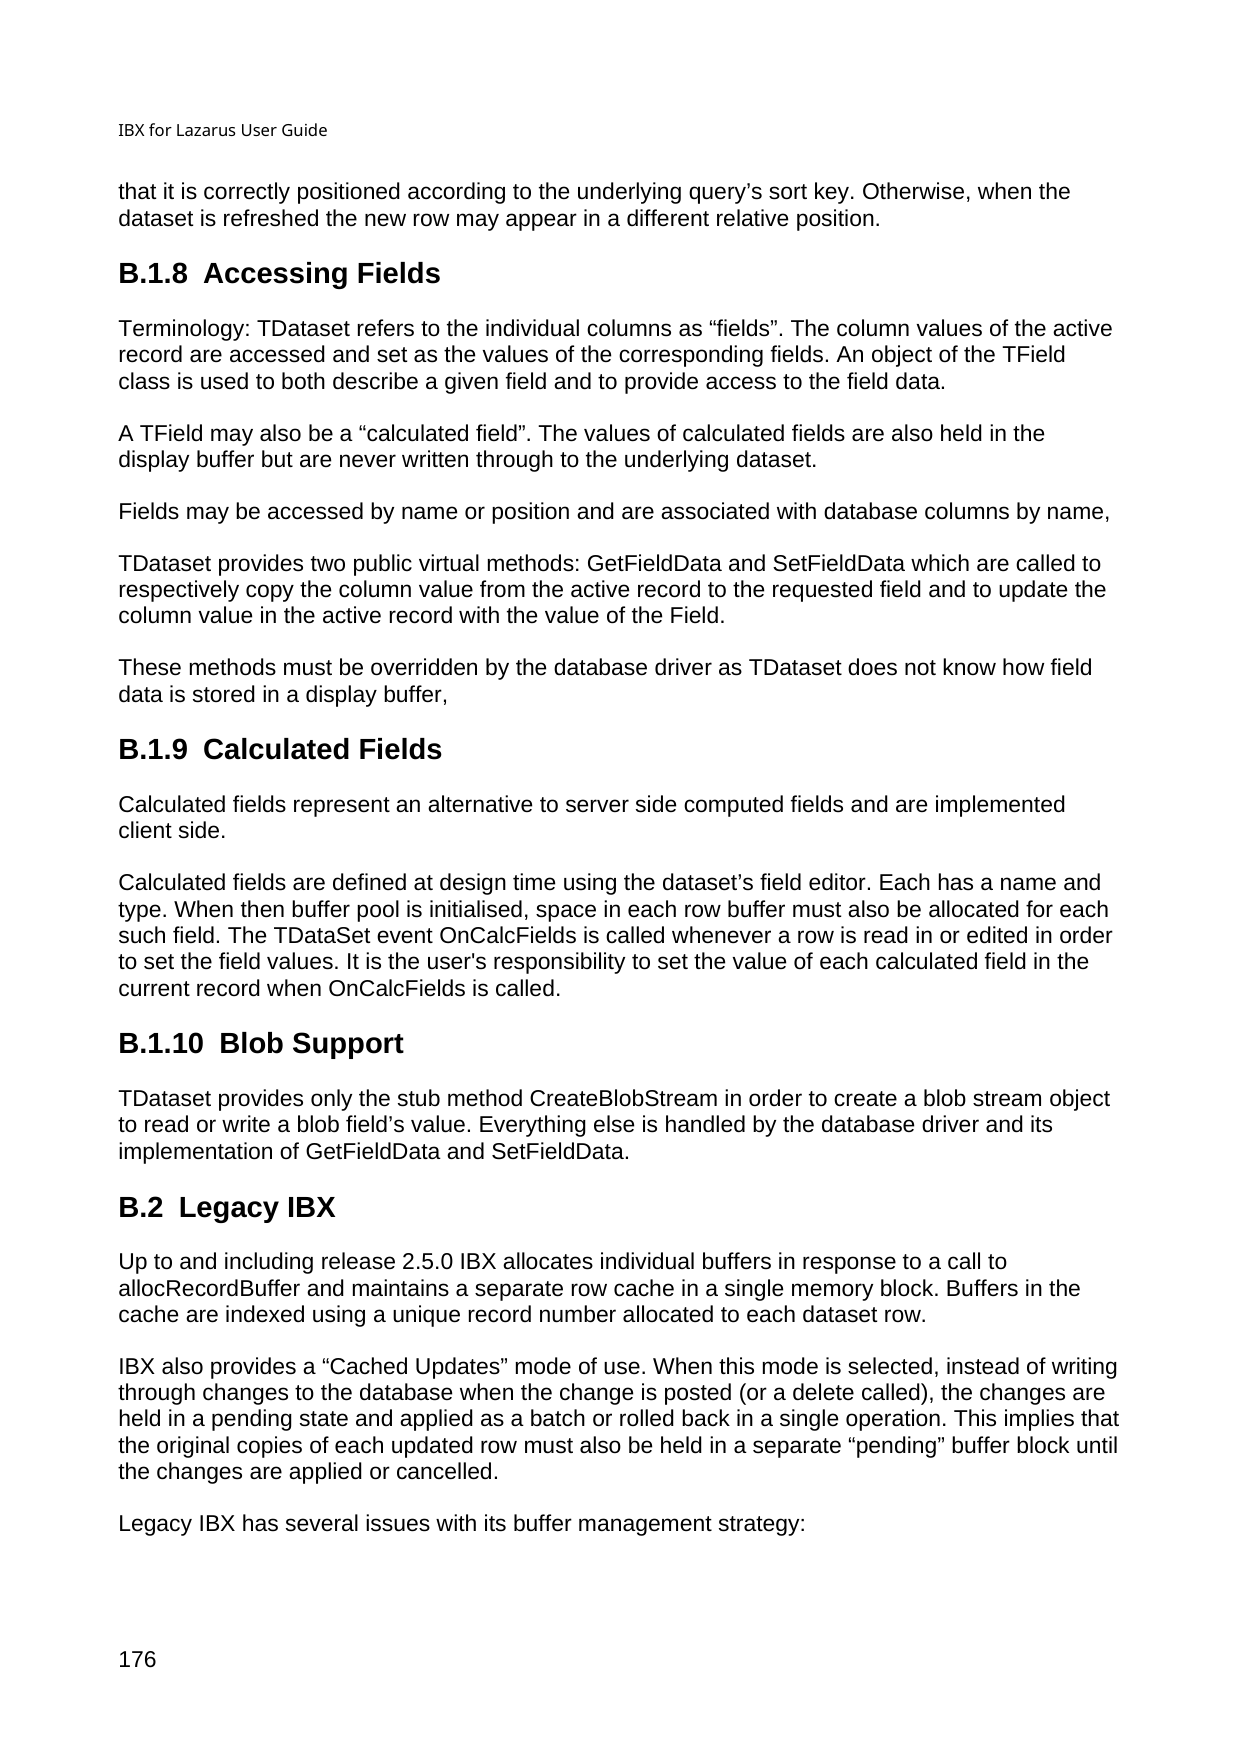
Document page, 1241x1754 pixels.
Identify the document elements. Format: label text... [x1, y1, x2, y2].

text that it is correctly positioned according to the underlying query’s sort key. Otherwise, when the dataset is refreshed the new row may appear in a different relative position. [118, 178, 1122, 231]
text Legacy IBX has several issues with its buffer management strategy: [118, 1510, 1122, 1536]
text IBX also provides a “Cached Updates” mode of use. When this mode is selected, instead of writing through changes to the database when the change is posted (or a delete called), the changes are held in a pending state and applied as a batch or rolled back in a single operation. This implies that the original copies of each updated row must also be held in a separate “pending” buffer block until the changes are applied or cancelled. [118, 1353, 1122, 1484]
text Up to and including release 2.5.0 IBX allocates individual buffers in response to a call to allocRecordBuffer and maintains a separate row cache in a single memory block. Buffers in the cache are indexed using a unique record number allocated to each dataset row. [118, 1248, 1122, 1327]
text A TField may also be a “calculated field”. The values of calculated fields are also held in the display buffer but are never written through to the underlying dataset. [118, 419, 1122, 472]
subtitle Accessing Fields [118, 256, 1122, 290]
subtitle Blob Support [118, 1026, 1122, 1060]
text These methods must be overridden by the database driver as TDataset does not know how field data is stored in a display buffer, [118, 654, 1122, 707]
text TDataset provides two public virtual methods: GetFieldData and SetFieldData which are called to respectively copy the column value from the active record to the requested field and to update the column value in the active record with the value of the Field. [118, 549, 1122, 629]
subtitle Legacy IBX [118, 1189, 1122, 1223]
subtitle Calculated Fields [118, 732, 1122, 766]
text TDataset provides only the stub method CreateBlobStream in order to create a blob stream object to read or write a blob field’s value. Everything else is handled by the database driver and its implementation of GetFieldData and SetFieldData. [118, 1085, 1122, 1164]
text Terminology: TDataset refers to the individual columns as “fields”. The column values of the active record are accessed and set as the values of the corresponding fields. An object of the TField class is used to both describe a given field and to provide access to the field data. [118, 315, 1122, 394]
text Calculated fields represent an alternative to server side computed fields and are implemented client side. [118, 791, 1122, 844]
text Fields may be accessed by name or position and are associated with database columns by name, [118, 498, 1122, 524]
text Calculated fields are defined at design time using the dataset’s field editor. Each has a name and type. When then buffer pool is initialised, space in each row buffer must also be allocated for each such field. The TDataSet event OnCalcFields is called whenever a row is read in or edited in order to set the field values. It is the user's responsibility to set the value of each calculated field in the current record when OnCalcFields is called. [118, 869, 1122, 1001]
